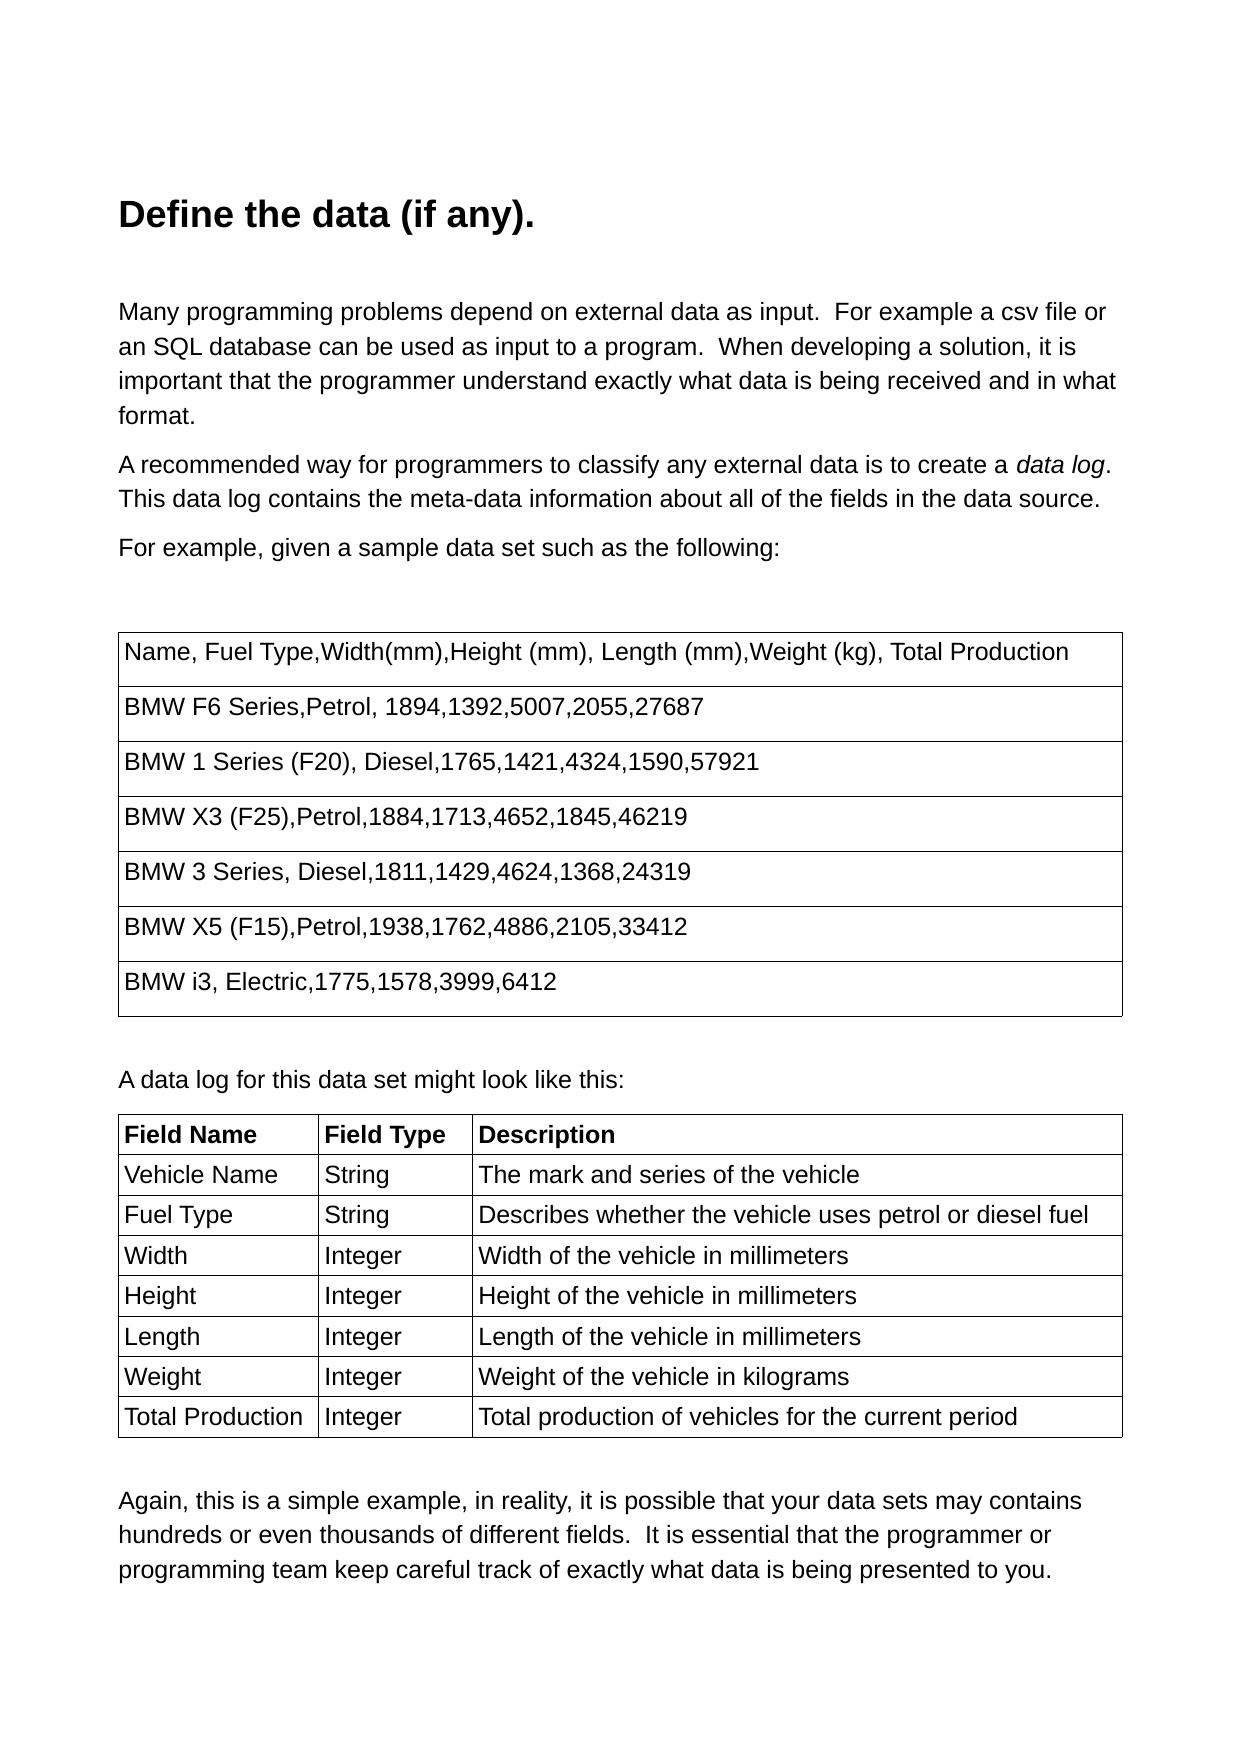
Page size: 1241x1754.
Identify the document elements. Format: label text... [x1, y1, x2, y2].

table_cell BMW 1 Series (F20), Diesel,1765,1421,4324,1590,57921 [119, 742, 1122, 796]
table_cell Length [119, 1317, 318, 1356]
table_cell Integer [319, 1397, 472, 1437]
subtitle Define the data (if any). [118, 192, 1122, 236]
table_cell Integer [319, 1317, 472, 1356]
table_cell Describes whether the vehicle uses petrol or diesel fuel [473, 1196, 1122, 1235]
table_cell Total Production [119, 1397, 318, 1437]
text Many programming problems depend on external data as input. For example a csv file or an SQL database can be used as input to a program. When developing a solution, it is important that the programmer understand exactly what data is being received and in what format. [118, 297, 1122, 429]
table_cell Height of the vehicle in millimeters [473, 1276, 1122, 1316]
table_cell String [319, 1155, 472, 1195]
table_header Description [473, 1115, 1122, 1154]
table_cell Integer [319, 1236, 472, 1275]
table_cell BMW F6 Series,Petrol, 1894,1392,5007,2055,27687 [119, 687, 1122, 741]
text Again, this is a simple example, in reality, it is possible that your data sets may contains hundreds or even thousands of different fields. It is essential that the programmer or programming team keep careful track of exactly what data is being presented to you. [118, 1486, 1122, 1583]
table_header Name, Fuel Type,Width(mm),Height (mm), Length (mm),Weight (kg), Total Production [119, 633, 1122, 686]
table_cell Integer [319, 1276, 472, 1316]
table_cell Width [119, 1236, 318, 1275]
text A recommended way for programmers to classify any external data is to create a data log. This data log contains the meta-data information about all of the fields in the data source. [118, 450, 1122, 513]
table_cell Length of the vehicle in millimeters [473, 1317, 1122, 1356]
table_cell BMW 3 Series, Diesel,1811,1429,4624,1368,24319 [119, 852, 1122, 906]
table_cell Integer [319, 1357, 472, 1396]
table_cell Fuel Type [119, 1196, 318, 1235]
table_cell Height [119, 1276, 318, 1316]
table_cell BMW X3 (F25),Petrol,1884,1713,4652,1845,46219 [119, 797, 1122, 851]
table_cell BMW i3, Electric,1775,1578,3999,6412 [119, 962, 1122, 1016]
text For example, given a sample data set such as the following: [118, 533, 1122, 562]
table_cell Width of the vehicle in millimeters [473, 1236, 1122, 1275]
table_cell Weight of the vehicle in kilograms [473, 1357, 1122, 1396]
table_cell Vehicle Name [119, 1155, 318, 1195]
table_cell BMW X5 (F15),Petrol,1938,1762,4886,2105,33412 [119, 907, 1122, 961]
table_cell The mark and series of the vehicle [473, 1155, 1122, 1195]
table_header Field Name [119, 1115, 318, 1154]
table_cell Total production of vehicles for the current period [473, 1397, 1122, 1437]
table_header Field Type [319, 1115, 472, 1154]
table_cell Weight [119, 1357, 318, 1396]
text A data log for this data set might look like this: [118, 1065, 1122, 1094]
table_cell String [319, 1196, 472, 1235]
